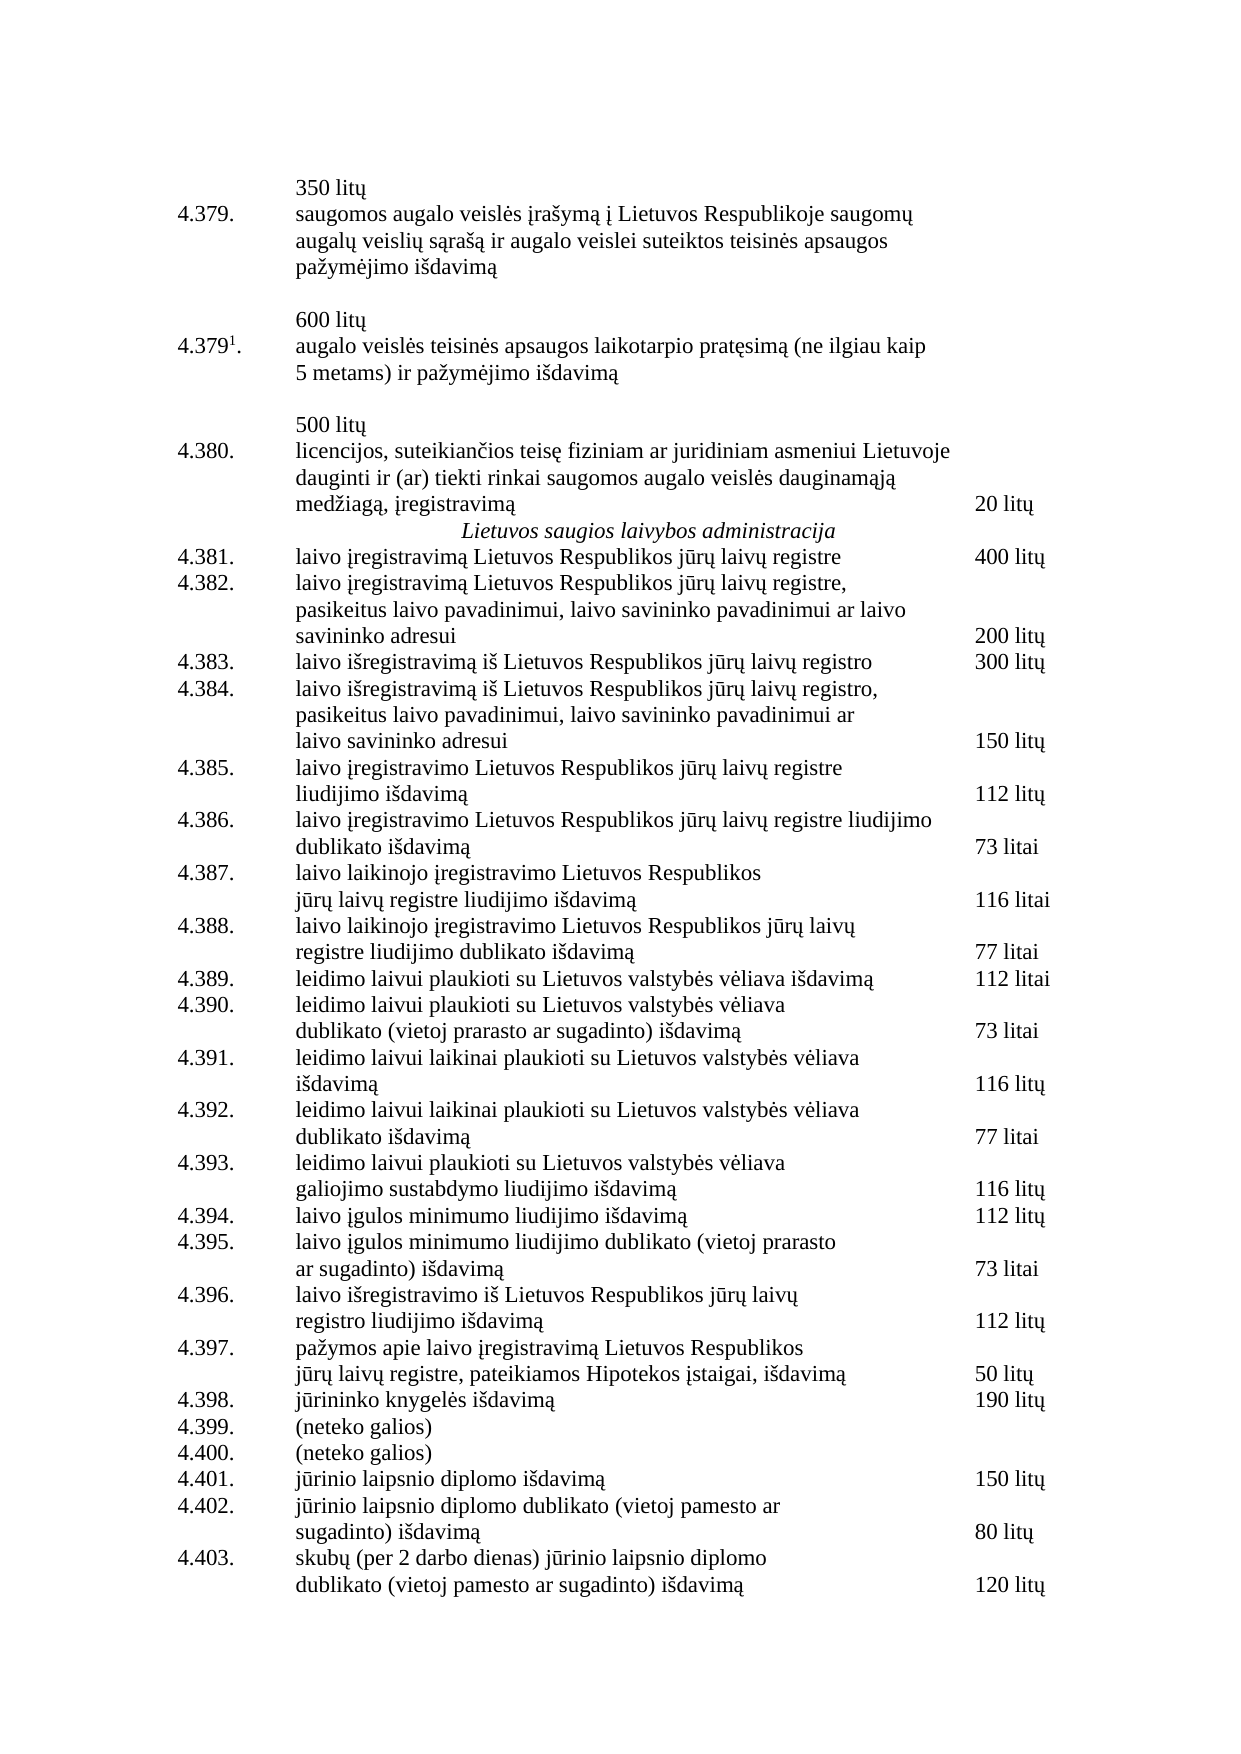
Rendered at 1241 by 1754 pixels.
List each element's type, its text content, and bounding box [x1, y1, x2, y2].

text 4.400. (neteko galios) [177, 1439, 1122, 1465]
text registre liudijimo dublikato išdavimą 77 litai [177, 938, 1122, 965]
text 5 metams) ir pažymėjimo išdavimą 500 litų [177, 358, 945, 438]
text 350 litų [177, 148, 945, 200]
text jūrų laivų registre liudijimo išdavimą 116 litai [177, 886, 1122, 912]
text 4.403. skubų (per 2 darbo dienas) jūrinio laipsnio diplomo [177, 1544, 1122, 1571]
text registro liudijimo išdavimą 112 litų [177, 1307, 1122, 1334]
text 4.395. laivo įgulos minimumo liudijimo dublikato (vietoj prarasto [177, 1228, 1122, 1254]
text 4.398. jūrininko knygelės išdavimą 190 litų [177, 1386, 1122, 1413]
text 4.380. licencijos, suteikiančios teisę fiziniam ar juridiniam asmeniui Lietuvoje [177, 438, 1122, 464]
text 4.402. jūrinio laipsnio diplomo dublikato (vietoj pamesto ar [177, 1492, 1122, 1518]
text pasikeitus laivo pavadinimui, laivo savininko pavadinimui ar laivo [177, 596, 1122, 622]
text dublikato išdavimą 73 litai [177, 833, 1122, 859]
text 4.394. laivo įgulos minimumo liudijimo išdavimą 112 litų [177, 1202, 1122, 1228]
text 4.3791. augalo veislės teisinės apsaugos laikotarpio pratęsimą (ne ilgiau kaip [177, 332, 1122, 358]
text 4.401. jūrinio laipsnio diplomo išdavimą 150 litų [177, 1465, 1122, 1492]
text 4.381. laivo įregistravimą Lietuvos Respublikos jūrų laivų registre 400 litų [177, 543, 1122, 569]
text dauginti ir (ar) tiekti rinkai saugomos augalo veislės dauginamąją [222, 464, 1122, 490]
text 4.391. leidimo laivui laikinai plaukioti su Lietuvos valstybės vėliava [177, 1044, 1122, 1070]
text dublikato išdavimą 77 litai [177, 1123, 1122, 1149]
text sugadinto) išdavimą 80 litų [177, 1518, 1122, 1544]
text jūrų laivų registre, pateikiamos Hipotekos įstaigai, išdavimą 50 litų [177, 1360, 1122, 1386]
text 4.384. laivo išregistravimą iš Lietuvos Respublikos jūrų laivų registro, [177, 675, 1122, 701]
text laivo savininko adresui 150 litų [177, 727, 1122, 754]
text ar sugadinto) išdavimą 73 litai [177, 1254, 1122, 1281]
text galiojimo sustabdymo liudijimo išdavimą 116 litų [177, 1176, 1122, 1202]
text 4.385. laivo įregistravimo Lietuvos Respublikos jūrų laivų registre [177, 754, 1122, 780]
text pažymėjimo išdavimą 600 litų [177, 253, 945, 332]
text liudijimo išdavimą 112 litų [177, 780, 1122, 807]
text medžiagą, įregistravimą 20 litų [177, 490, 1122, 517]
text 4.386. laivo įregistravimo Lietuvos Respublikos jūrų laivų registre liudijimo [177, 807, 1122, 833]
text dublikato (vietoj pamesto ar sugadinto) išdavimą 120 litų [177, 1571, 1122, 1597]
text 4.393. leidimo laivui plaukioti su Lietuvos valstybės vėliava [177, 1149, 1122, 1176]
text 4.388. laivo laikinojo įregistravimo Lietuvos Respublikos jūrų laivų [177, 912, 1122, 938]
text 4.383. laivo išregistravimą iš Lietuvos Respublikos jūrų laivų registro 300 litų [177, 648, 1122, 675]
text pasikeitus laivo pavadinimui, laivo savininko pavadinimui ar [177, 701, 1122, 727]
text 4.387. laivo laikinojo įregistravimo Lietuvos Respublikos [177, 859, 1122, 886]
text augalų veislių sąrašą ir augalo veislei suteiktos teisinės apsaugos [222, 227, 1122, 253]
text 4.382. laivo įregistravimą Lietuvos Respublikos jūrų laivų registre, [177, 569, 1122, 596]
text savininko adresui 200 litų [177, 622, 1122, 648]
text dublikato (vietoj prarasto ar sugadinto) išdavimą 73 litai [177, 1017, 1122, 1044]
text išdavimą 116 litų [177, 1070, 1122, 1096]
text 4.392. leidimo laivui laikinai plaukioti su Lietuvos valstybės vėliava [177, 1096, 1122, 1123]
text 4.379. saugomos augalo veislės įrašymą į Lietuvos Respublikoje saugomų [177, 200, 1122, 227]
text 4.389. leidimo laivui plaukioti su Lietuvos valstybės vėliava išdavimą 112 litai [177, 965, 1122, 991]
text Lietuvos saugios laivybos administracija [177, 517, 1122, 543]
text 4.397. pažymos apie laivo įregistravimą Lietuvos Respublikos [177, 1334, 1122, 1360]
text 4.390. leidimo laivui plaukioti su Lietuvos valstybės vėliava [177, 991, 1122, 1017]
text 4.396. laivo išregistravimo iš Lietuvos Respublikos jūrų laivų [177, 1281, 1122, 1307]
text 4.399. (neteko galios) [177, 1413, 1122, 1439]
